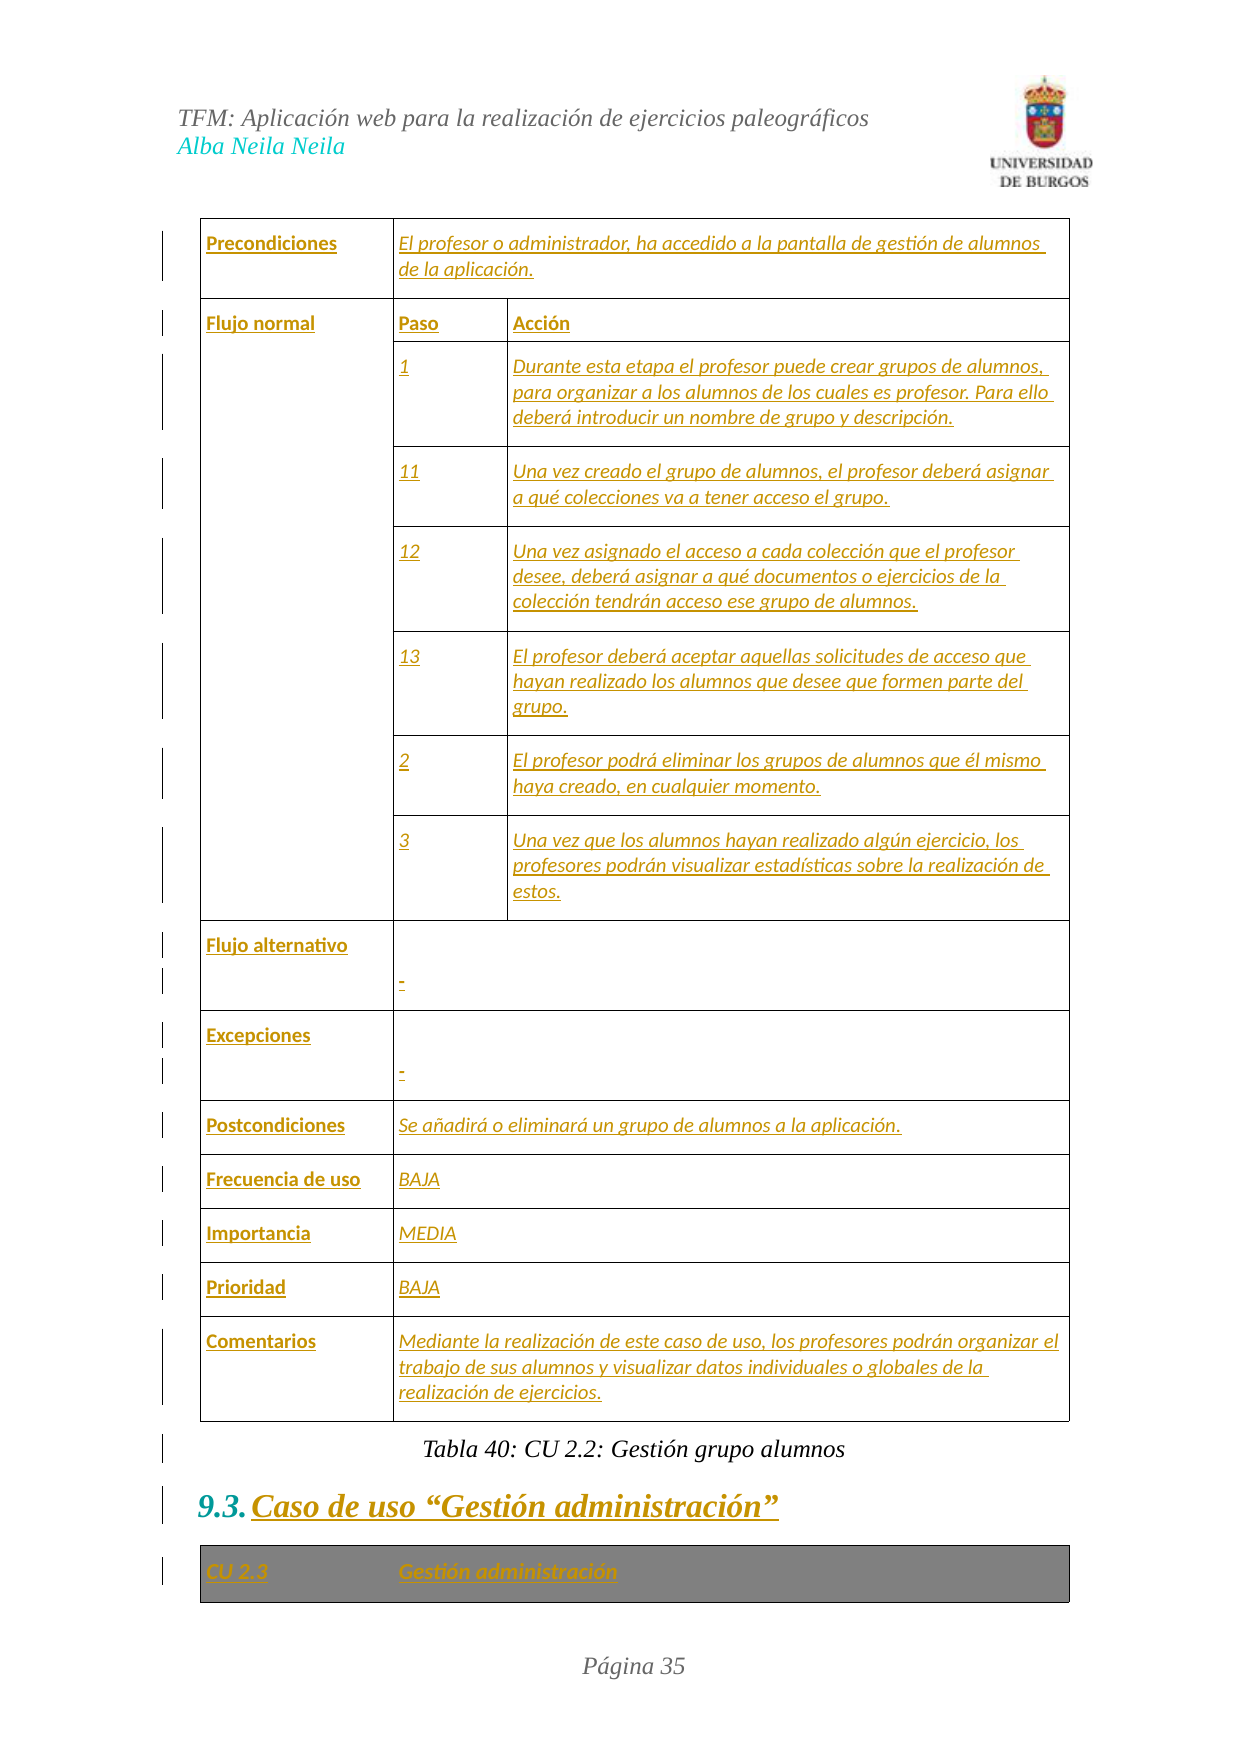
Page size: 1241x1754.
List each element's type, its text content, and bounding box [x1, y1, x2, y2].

table_cell BAJA [394, 1155, 1069, 1208]
table_cell Paso [394, 299, 507, 341]
table_header CU 2.3 [201, 1546, 393, 1602]
table_cell Una vez que los alumnos hayan realizado algún ejercicio, los profesores podrán visualizar estadísticas sobre la realización de estos. [508, 816, 1069, 920]
table_cell 12 [394, 527, 507, 631]
table_cell Frecuencia de uso [201, 1155, 393, 1208]
picture [990, 75, 1093, 187]
table_cell Prioridad [201, 1263, 393, 1316]
table_cell 1 [394, 342, 507, 446]
table_cell Flujo normal [201, 299, 393, 920]
table_cell - [394, 921, 1069, 1010]
table_cell 3 [394, 816, 507, 920]
table_cell El profesor deberá aceptar aquellas solicitudes de acceso que hayan realizado los alumnos que desee que formen parte del grupo. [508, 632, 1069, 735]
table_cell Una vez asignado el acceso a cada colección que el profesor desee, deberá asignar a qué documentos o ejercicios de la colección tendrán acceso ese grupo de alumnos. [508, 527, 1069, 631]
table_cell Postcondiciones [201, 1101, 393, 1154]
table_cell El profesor o administrador, ha accedido a la pantalla de gestión de alumnos de la aplicación. [394, 219, 1069, 298]
table_cell Precondiciones [201, 219, 393, 298]
table_cell Comentarios [201, 1317, 393, 1421]
table_cell Mediante la realización de este caso de uso, los profesores podrán organizar el trabajo de sus alumnos y visualizar datos individuales o globales de la realización de ejercicios. [394, 1317, 1069, 1421]
table_cell Se añadirá o eliminará un grupo de alumnos a la aplicación. [394, 1101, 1069, 1154]
table_cell El profesor podrá eliminar los grupos de alumnos que él mismo haya creado, en cualquier momento. [508, 736, 1069, 815]
table_cell Acción [508, 299, 1069, 341]
table_cell - [394, 1011, 1069, 1100]
table_cell Durante esta etapa el profesor puede crear grupos de alumnos, para organizar a los alumnos de los cuales es profesor. Para ello deberá introducir un nombre de grupo y descripción. [508, 342, 1069, 446]
table_cell BAJA [394, 1263, 1069, 1316]
subtitle Caso de uso “Gestión administración” [189, 1486, 1092, 1524]
table_cell Importancia [201, 1209, 393, 1262]
table_cell Una vez creado el grupo de alumnos, el profesor deberá asignar a qué colecciones va a tener acceso el grupo. [508, 447, 1069, 526]
table_cell 11 [394, 447, 507, 526]
text Tabla 40: CU 2.2: Gestión grupo alumnos [177, 1434, 1092, 1462]
table_cell 2 [394, 736, 507, 815]
table_cell MEDIA [394, 1209, 1069, 1262]
table_cell 13 [394, 632, 507, 735]
table_cell Flujo alternativo [201, 921, 393, 1010]
table_cell Excepciones [201, 1011, 393, 1100]
table_header Gestión administración [393, 1546, 1069, 1602]
